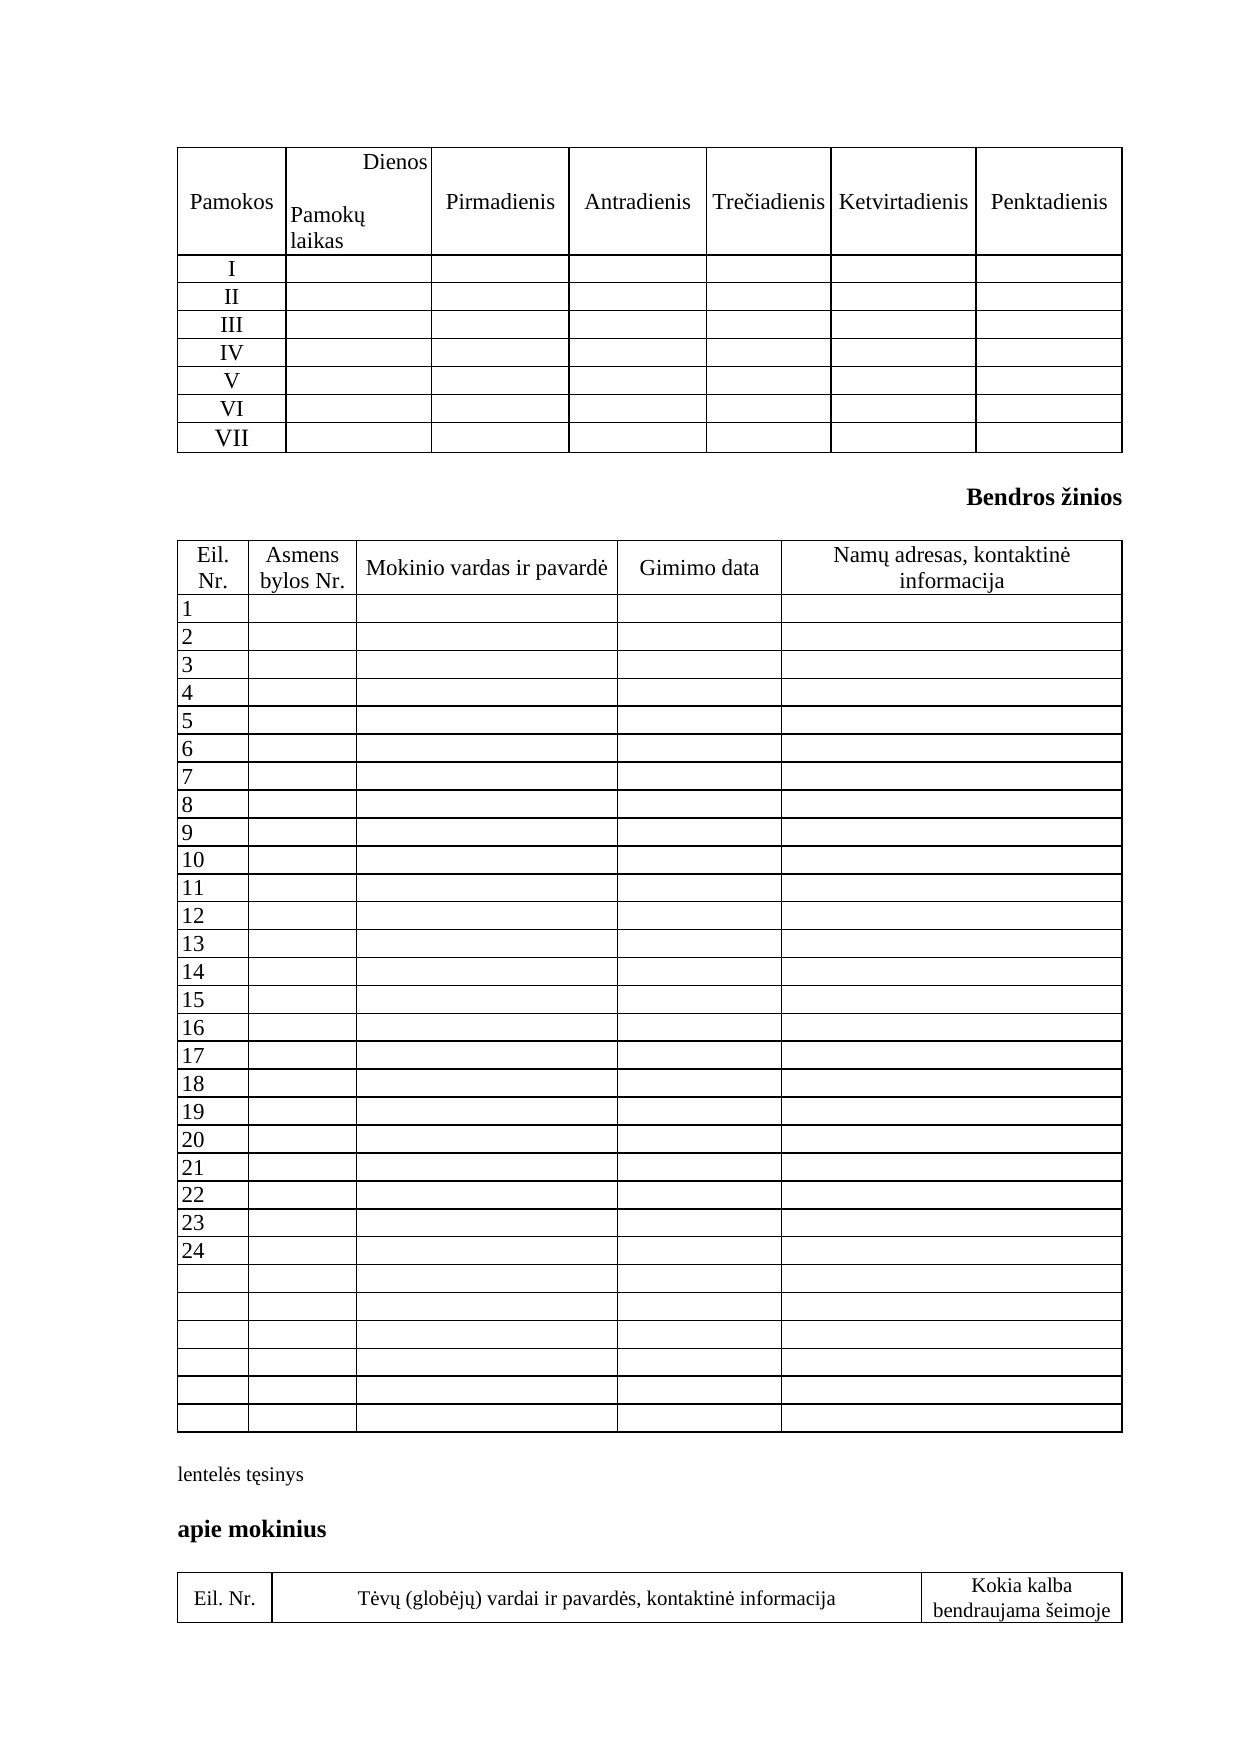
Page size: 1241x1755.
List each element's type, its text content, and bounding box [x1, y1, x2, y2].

table_cell [977, 311, 1121, 338]
table_cell [570, 283, 706, 310]
table_cell [287, 339, 431, 366]
table_cell [782, 1210, 1121, 1236]
table_cell [357, 595, 617, 622]
table_cell [249, 819, 356, 845]
table_cell [432, 423, 568, 452]
table_cell [249, 875, 356, 901]
table_cell [249, 1182, 356, 1208]
table_cell 12 [178, 902, 248, 929]
table_cell 3 [178, 651, 248, 677]
table_cell [782, 1405, 1121, 1431]
table_cell [782, 595, 1121, 622]
table_cell [618, 1265, 781, 1292]
table_cell [782, 735, 1121, 761]
table_cell [357, 791, 617, 817]
table_cell [357, 763, 617, 789]
table_cell [178, 1265, 248, 1292]
table_cell 18 [178, 1070, 248, 1096]
table_cell [782, 623, 1121, 649]
table_cell [618, 1154, 781, 1180]
table_header Ketvirtadienis [832, 148, 975, 254]
table_cell 20 [178, 1126, 248, 1152]
table_cell [782, 791, 1121, 817]
table_cell [782, 1237, 1121, 1264]
table_cell III [178, 311, 285, 338]
table_cell 15 [178, 986, 248, 1012]
table_cell [782, 986, 1121, 1012]
table_cell [249, 1265, 356, 1292]
table_header Penktadienis [977, 148, 1121, 254]
table_cell [287, 311, 431, 338]
table_cell [707, 395, 830, 421]
table_cell 17 [178, 1042, 248, 1068]
table_cell [618, 1293, 781, 1319]
table_cell [782, 1154, 1121, 1180]
table_cell [570, 395, 706, 421]
table_cell 6 [178, 735, 248, 761]
table_cell [287, 395, 431, 421]
table_cell [618, 707, 781, 733]
table_cell [618, 763, 781, 789]
table_cell [249, 791, 356, 817]
table_cell [357, 1210, 617, 1236]
table_cell 5 [178, 707, 248, 733]
table_cell [249, 847, 356, 873]
table_cell [249, 707, 356, 733]
table_cell [782, 763, 1121, 789]
table_cell [357, 735, 617, 761]
table_cell [249, 1349, 356, 1375]
table_cell [570, 423, 706, 452]
table_cell [357, 986, 617, 1012]
table_header Kokia kalba bendraujama šeimoje [922, 1573, 1121, 1622]
text apie mokinius [177, 1514, 1122, 1543]
table_cell [782, 1070, 1121, 1096]
table_header Tėvų (globėjų) vardai ir pavardės, kontaktinė informacija [273, 1573, 921, 1622]
table_cell [178, 1405, 248, 1431]
table_cell [618, 1377, 781, 1403]
table_cell [249, 1014, 356, 1040]
table_cell [618, 1182, 781, 1208]
table_cell [249, 930, 356, 957]
table_cell [432, 367, 568, 393]
table_cell [977, 283, 1121, 310]
table_cell [782, 651, 1121, 677]
table_cell [832, 256, 975, 282]
table_cell [249, 1293, 356, 1319]
table_cell [357, 1014, 617, 1040]
table_cell [618, 1042, 781, 1068]
table_cell [618, 958, 781, 984]
table_cell [432, 339, 568, 366]
table_cell [357, 623, 617, 649]
table_cell [249, 763, 356, 789]
table_cell [357, 707, 617, 733]
table_cell [707, 339, 830, 366]
table_cell [249, 623, 356, 649]
table_cell VI [178, 395, 285, 421]
table_cell II [178, 283, 285, 310]
table_cell [357, 1349, 617, 1375]
table_cell [618, 1070, 781, 1096]
table_cell [618, 623, 781, 649]
table_cell [618, 1210, 781, 1236]
table_cell [782, 1293, 1121, 1319]
table_cell [707, 367, 830, 393]
table_cell [782, 930, 1121, 957]
table_cell [782, 1014, 1121, 1040]
text lentelės tęsinys [177, 1462, 1122, 1486]
table_cell [782, 707, 1121, 733]
table_cell [570, 367, 706, 393]
table_cell [832, 283, 975, 310]
table_cell [357, 1265, 617, 1292]
table_cell [570, 256, 706, 282]
table_cell [618, 1237, 781, 1264]
table_cell [618, 819, 781, 845]
table_cell [432, 283, 568, 310]
table_cell [618, 930, 781, 957]
table_cell [977, 395, 1121, 421]
table_cell [618, 791, 781, 817]
table_header Asmens bylos Nr. [249, 541, 356, 594]
table_cell [618, 1405, 781, 1431]
table_cell [249, 902, 356, 929]
table_cell [782, 1349, 1121, 1375]
table_cell [782, 1182, 1121, 1208]
table_cell [178, 1349, 248, 1375]
table_cell [357, 875, 617, 901]
table_cell [357, 958, 617, 984]
table_cell [618, 1014, 781, 1040]
table_cell [178, 1377, 248, 1403]
table_cell [249, 986, 356, 1012]
table_cell 24 [178, 1237, 248, 1264]
table_cell [618, 735, 781, 761]
table_cell [782, 958, 1121, 984]
table_cell [357, 1237, 617, 1264]
table_cell [357, 930, 617, 957]
table_cell 19 [178, 1098, 248, 1124]
table_cell [782, 1265, 1121, 1292]
table_cell 10 [178, 847, 248, 873]
table_cell [249, 1126, 356, 1152]
table_cell [618, 1098, 781, 1124]
table_cell [782, 875, 1121, 901]
table_cell [249, 1070, 356, 1096]
table_cell [249, 1210, 356, 1236]
table_cell [782, 1126, 1121, 1152]
table_cell [249, 1042, 356, 1068]
table_cell [357, 1321, 617, 1347]
table_cell 8 [178, 791, 248, 817]
table_cell 14 [178, 958, 248, 984]
table_cell [707, 311, 830, 338]
table_header Pirmadienis [432, 148, 568, 254]
table_cell [249, 1405, 356, 1431]
table_cell [782, 847, 1121, 873]
table_cell [249, 679, 356, 705]
table_cell [570, 339, 706, 366]
table_cell [782, 1042, 1121, 1068]
table_cell [357, 1070, 617, 1096]
table_cell 1 [178, 595, 248, 622]
table_header Dienos Pamokų laikas [287, 148, 431, 254]
table_cell [249, 651, 356, 677]
table_header Trečiadienis [707, 148, 830, 254]
table_cell [570, 311, 706, 338]
table_cell [618, 986, 781, 1012]
table_cell [782, 1098, 1121, 1124]
table_cell [357, 1126, 617, 1152]
table_cell [249, 1377, 356, 1403]
table_cell [782, 1321, 1121, 1347]
table_cell [618, 1349, 781, 1375]
table_cell [782, 819, 1121, 845]
table_header Gimimo data [618, 541, 781, 594]
table_cell [977, 367, 1121, 393]
table_cell [357, 819, 617, 845]
table_cell [977, 339, 1121, 366]
table_cell [832, 311, 975, 338]
table_header Antradienis [570, 148, 706, 254]
table_cell [782, 902, 1121, 929]
table_cell [357, 1042, 617, 1068]
table_cell [977, 423, 1121, 452]
table_header Pamokos [178, 148, 285, 254]
table_cell [832, 395, 975, 421]
table_cell [357, 679, 617, 705]
table_cell [287, 283, 431, 310]
table_cell [249, 1237, 356, 1264]
table_cell [707, 256, 830, 282]
table_cell [618, 651, 781, 677]
table_cell 4 [178, 679, 248, 705]
table_cell [287, 367, 431, 393]
table_cell [432, 311, 568, 338]
table_cell [249, 1154, 356, 1180]
table_cell [287, 423, 431, 452]
table_cell [432, 395, 568, 421]
table_cell [178, 1321, 248, 1347]
table_cell [249, 958, 356, 984]
table_cell [357, 1154, 617, 1180]
table_cell [832, 423, 975, 452]
table_header Eil. Nr. [178, 1573, 271, 1622]
table_cell [977, 256, 1121, 282]
table_cell [782, 1377, 1121, 1403]
table_cell [707, 423, 830, 452]
table_cell [357, 1293, 617, 1319]
table_header Mokinio vardas ir pavardė [357, 541, 617, 594]
table_header Eil. Nr. [178, 541, 248, 594]
table_cell [357, 1182, 617, 1208]
table_cell V [178, 367, 285, 393]
table_cell [357, 651, 617, 677]
table_cell [357, 902, 617, 929]
table_cell [249, 595, 356, 622]
table_cell [249, 1098, 356, 1124]
table_cell VII [178, 423, 285, 452]
table_cell [432, 256, 568, 282]
table_cell [357, 1377, 617, 1403]
table_cell [249, 1321, 356, 1347]
table_cell 16 [178, 1014, 248, 1040]
table_cell [832, 339, 975, 366]
table_cell [287, 256, 431, 282]
table_cell I [178, 256, 285, 282]
table_cell [618, 1126, 781, 1152]
table_cell 9 [178, 819, 248, 845]
table_cell 21 [178, 1154, 248, 1180]
table_cell 23 [178, 1210, 248, 1236]
table_cell [618, 902, 781, 929]
table_cell [178, 1293, 248, 1319]
table_cell [618, 875, 781, 901]
table_cell [782, 679, 1121, 705]
table_cell [832, 367, 975, 393]
table_cell 13 [178, 930, 248, 957]
table_cell IV [178, 339, 285, 366]
table_header Namų adresas, kontaktinė informacija [782, 541, 1121, 594]
table_cell [357, 1405, 617, 1431]
table_cell [357, 847, 617, 873]
table_cell [618, 1321, 781, 1347]
table_cell [249, 735, 356, 761]
table_cell [618, 847, 781, 873]
table_cell [618, 679, 781, 705]
text Bendros žinios [177, 482, 1122, 511]
table_cell 7 [178, 763, 248, 789]
table_cell 11 [178, 875, 248, 901]
table_cell 22 [178, 1182, 248, 1208]
table_cell [707, 283, 830, 310]
table_cell [357, 1098, 617, 1124]
table_cell [618, 595, 781, 622]
table_cell 2 [178, 623, 248, 649]
